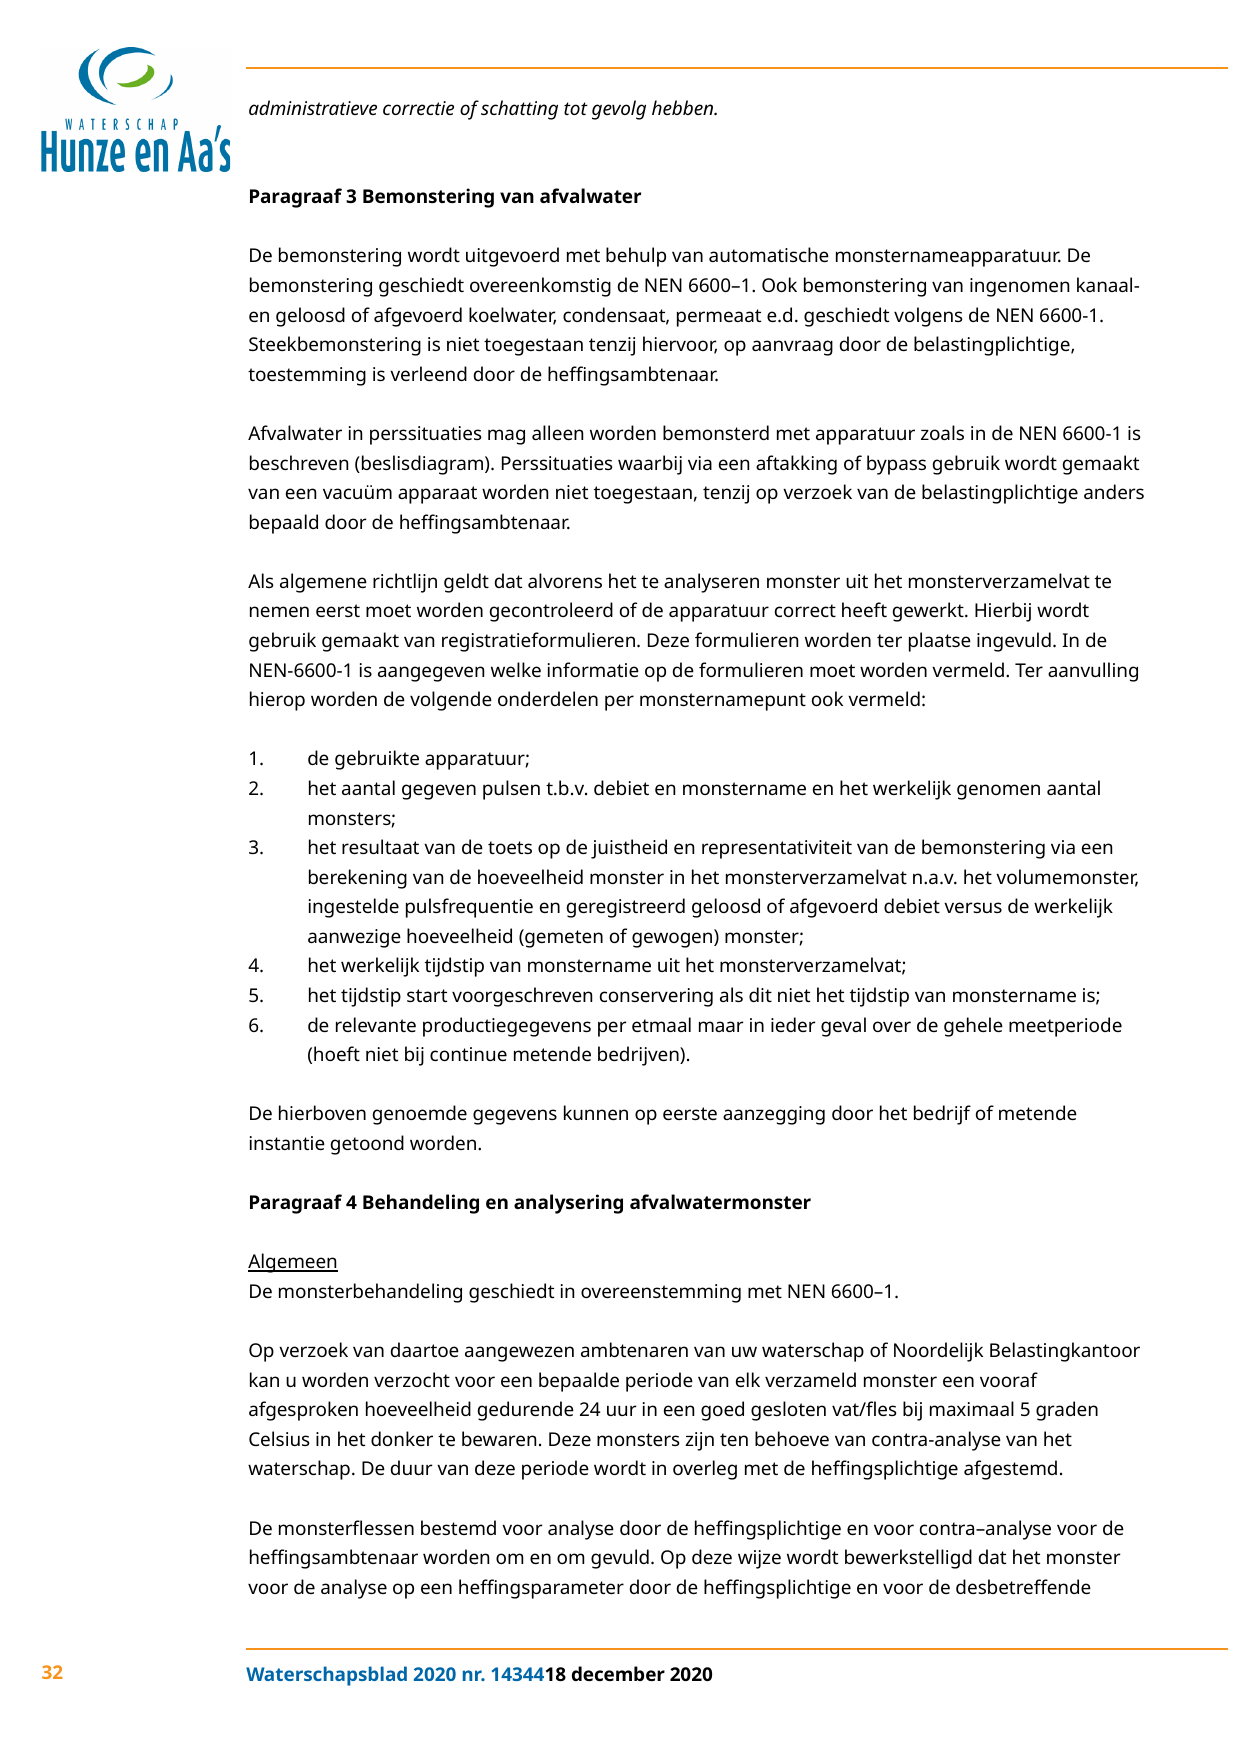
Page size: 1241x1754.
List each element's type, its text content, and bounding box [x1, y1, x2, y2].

list het aantal gegeven pulsen t.b.v. debiet en monstername en het werkelijk genomen aantal monsters; [248, 775, 1152, 831]
list het werkelijk tijdstip van monstername uit het monsterverzamelvat; [248, 953, 1152, 978]
picture [47, 154, 51, 172]
list het tijdstip start voorgeschreven conservering als dit niet het tijdstip van monstername is; [248, 982, 1152, 1008]
text Algemeen [248, 1248, 1152, 1274]
list de gebruikte apparatuur; [248, 746, 1152, 771]
text administratieve correctie of schatting tot gevolg hebben. [248, 95, 1152, 121]
text Op verzoek van daartoe aangewezen ambtenaren van uw waterschap of Noordelijk Belastingkantoor kan u worden verzocht voor een bepaalde periode van elk verzameld monster een vooraf afgesproken hoeveelheid gedurende 24 uur in een goed gesloten vat/fles bij maximaal 5 graden Celsius in het donker te bewaren. Deze monsters zijn ten behoeve van contra-analyse van het waterschap. De duur van deze periode wordt in overleg met de heffingsplichtige afgestemd. [248, 1337, 1152, 1481]
text Paragraaf 4 Behandeling en analysering afvalwatermonster [248, 1189, 1152, 1215]
text Paragraaf 3 Bemonstering van afvalwater [248, 183, 1152, 209]
list het resultaat van de toets op de juistheid en representativiteit van de bemonstering via een berekening van de hoeveelheid monster in het monsterverzamelvat n.a.v. het volumemonster, ingestelde pulsfrequentie en geregistreerd geloosd of afgevoerd debiet versus de werkelijk aanwezige hoeveelheid (gemeten of gewogen) monster; [248, 834, 1152, 949]
text Als algemene richtlijn geldt dat alvorens het te analyseren monster uit het monsterverzamelvat te nemen eerst moet worden gecontroleerd of de apparatuur correct heeft gewerkt. Hierbij wordt gebruik gemaakt van registratieformulieren. Deze formulieren worden ter plaatse ingevuld. In de NEN-6600-1 is aangegeven welke informatie op de formulieren moet worden vermeld. Ter aanvulling hierop worden de volgende onderdelen per monsternamepunt ook vermeld: [248, 568, 1152, 712]
text De monsterbehandeling geschiedt in overeenstemming met NEN 6600–1. [248, 1278, 1152, 1304]
picture [41, 47, 231, 172]
text De bemonstering wordt uitgevoerd met behulp van automatische monsternameapparatuur. De bemonstering geschiedt overeenkomstig de NEN 6600–1. Ook bemonstering van ingenomen kanaal- en geloosd of afgevoerd koelwater, condensaat, permeaat e.d. geschiedt volgens de NEN 6600-1. Steekbemonstering is niet toegestaan tenzij hiervoor, op aanvraag door de belastingplichtige, toestemming is verleend door de heffingsambtenaar. [248, 243, 1152, 387]
picture [183, 163, 191, 172]
list de relevante productiegegevens per etmaal maar in ieder geval over de gehele meetperiode (hoeft niet bij continue metende bedrijven). [248, 1012, 1152, 1067]
text De hierboven genoemde gegevens kunnen op eerste aanzegging door het bedrijf of metende instantie getoond worden. [248, 1101, 1152, 1156]
picture [226, 145, 231, 156]
text Afvalwater in perssituaties mag alleen worden bemonsterd met apparatuur zoals in de NEN 6600-1 is beschreven (beslisdiagram). Perssituaties waarbij via een aftakking of bypass gebruik wordt gemaakt van een vacuüm apparaat worden niet toegestaan, tenzij op verzoek van de belastingplichtige anders bepaald door de heffingsambtenaar. [248, 420, 1152, 535]
text De monsterflessen bestemd voor analyse door de heffingsplichtige en voor contra–analyse voor de heffingsambtenaar worden om en om gevuld. Op deze wijze wordt bewerkstelligd dat het monster voor de analyse op een heffingsparameter door de heffingsplichtige en voor de desbetreffende [248, 1515, 1152, 1600]
